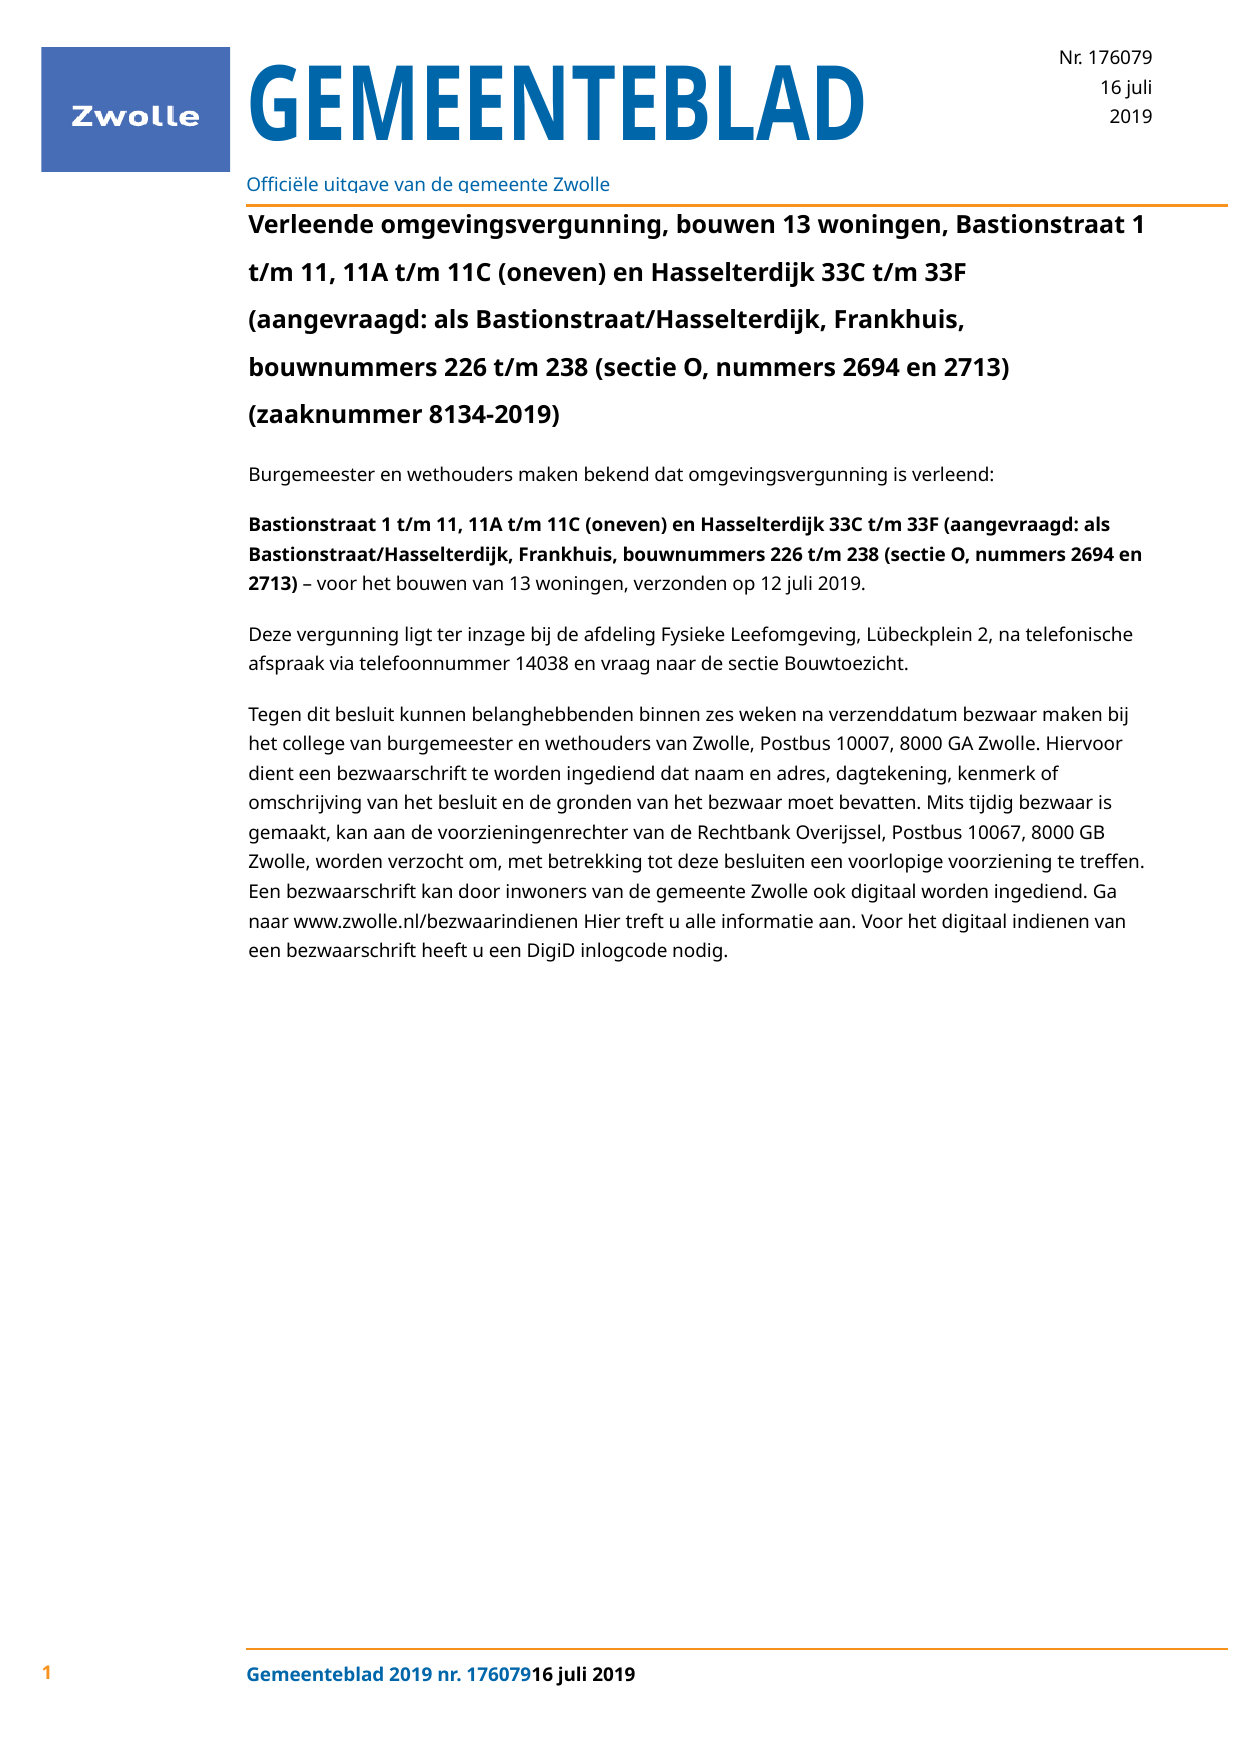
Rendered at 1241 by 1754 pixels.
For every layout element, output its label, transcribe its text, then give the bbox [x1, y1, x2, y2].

text Bastionstraat 1 t/m 11, 11A t/m 11C (oneven) en Hasselterdijk 33C t/m 33F (aangevraagd: als Bastionstraat/Hasselterdijk, Frankhuis, bouwnummers 226 t/m 238 (sectie O, nummers 2694 en 2713) – voor het bouwen van 13 woningen, verzonden op 12 juli 2019. [248, 511, 1152, 596]
text Deze vergunning ligt ter inzage bij de afdeling Fysieke Leefomgeving, Lübeckplein 2, na telefonische afspraak via telefoonnummer 14038 en vraag naar de sectie Bouwtoezicht. [248, 621, 1152, 676]
text Tegen dit besluit kunnen belanghebbenden binnen zes weken na verzenddatum bezwaar maken bij het college van burgemeester en wethouders van Zwolle, Postbus 10007, 8000 GA Zwolle. Hiervoor dient een bezwaarschrift te worden ingediend dat naam en adres, dagtekening, kenmerk of omschrijving van het besluit en de gronden van het bezwaar moet bevatten. Mits tijdig bezwaar is gemaakt, kan aan de voorzieningenrechter van de Rechtbank Overijssel, Postbus 10067, 8000 GB Zwolle, worden verzocht om, met betrekking tot deze besluiten een voorlopige voorziening te treffen. Een bezwaarschrift kan door inwoners van de gemeente Zwolle ook digitaal worden ingediend. Ga naar www.zwolle.nl/bezwaarindienen Hier treft u alle informatie aan. Voor het digitaal indienen van een bezwaarschrift heeft u een DigiD inlogcode nodig. [248, 701, 1152, 963]
text Verleende omgevingsvergunning, bouwen 13 woningen, Bastionstraat 1 t/m 11, 11A t/m 11C (oneven) en Hasselterdijk 33C t/m 33F (aangevraagd: als Bastionstraat/Hasselterdijk, Frankhuis, bouwnummers 226 t/m 238 (sectie O, nummers 2694 en 2713) (zaaknummer 8134-2019) [248, 207, 1152, 431]
picture [41, 47, 231, 172]
text Burgemeester en wethouders maken bekend dat omgevingsvergunning is verleend: [248, 461, 1152, 486]
